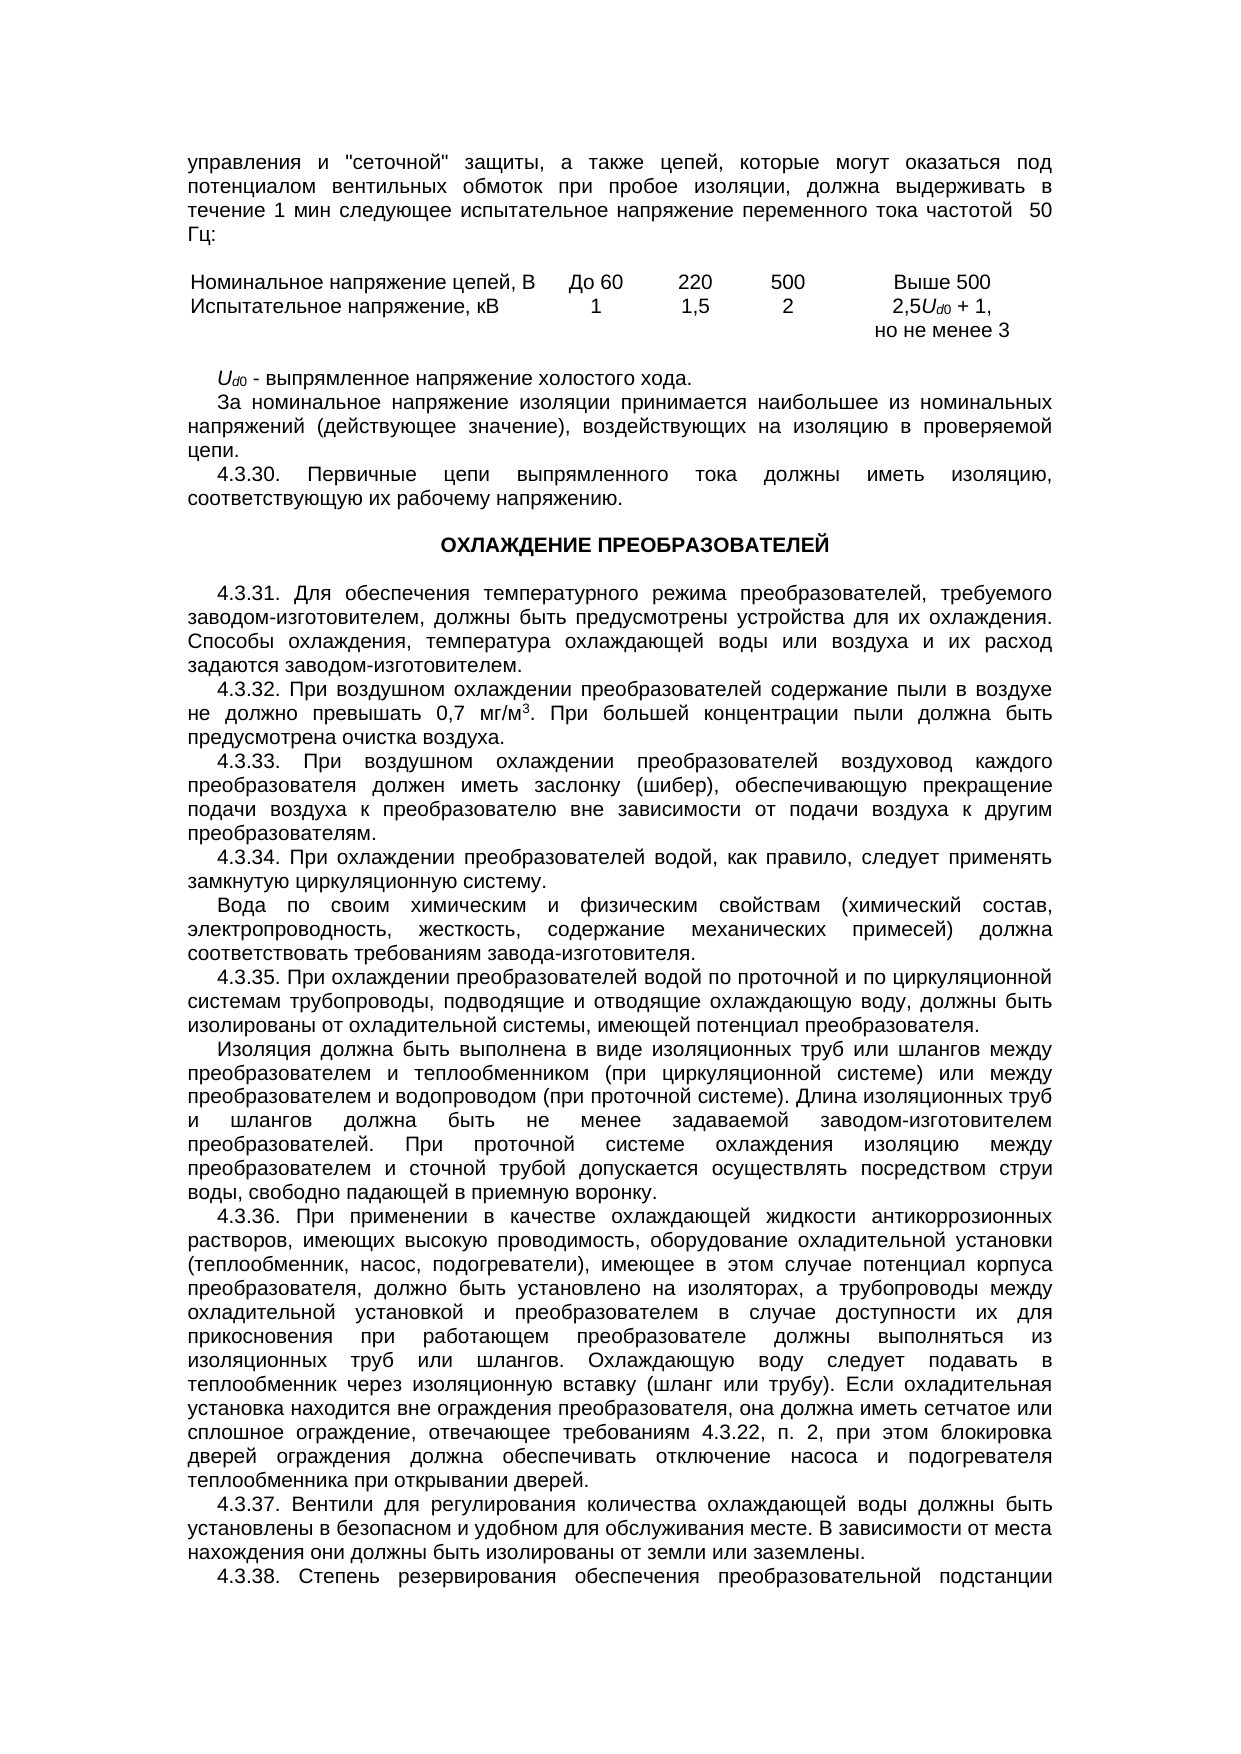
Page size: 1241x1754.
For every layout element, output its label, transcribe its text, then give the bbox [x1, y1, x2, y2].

text Вода по своим химическим и физическим свойствам (химический состав, электропроводность, жесткость, содержание механических примесей) должна соответствовать требованиям завода-изготовителя. [187, 893, 1053, 964]
text 4.3.31. Для обеспечения температурного режима преобразователей, требуемого заводом-изготовителем, должны быть предусмотрены устройства для их охлаждения. Способы охлаждения, температура охлаждающей воды или воздуха и их расход задаются заводом-изготовителем. [187, 581, 1053, 677]
table_cell 2 [745, 294, 831, 342]
text Изоляция должна быть выполнена в виде изоляционных труб или шлангов между преобразователем и теплообменником (при циркуляционной системе) или между преобразователем и водопроводом (при проточной системе). Длина изоляционных труб и шлангов должна быть не менее задаваемой заводом-изготовителем преобразователей. При проточной системе охлаждения изоляцию между преобразователем и сточной трубой допускается осуществлять посредством струи воды, свободно падающей в приемную воронку. [187, 1036, 1053, 1204]
text 4.3.34. При охлаждении преобразователей водой, как правило, следует применять замкнутую циркуляционную систему. [187, 845, 1053, 893]
subtitle ОХЛАЖДЕНИЕ ПРЕОБРАЗОВАТЕЛЕЙ [187, 533, 1053, 557]
table_header 500 [745, 270, 831, 294]
table_header Выше 500 [831, 270, 1053, 294]
text 4.3.30. Первичные цепи выпрямленного тока должны иметь изоляцию, соответствующую их рабочему напряжению. [187, 461, 1053, 509]
table_header Номинальное напряжение цепей, В [187, 270, 546, 294]
table_cell 2,5Ud0 + 1, но не менее 3 [831, 294, 1053, 342]
text 4.3.36. При применении в качестве охлаждающей жидкости антикоррозионных растворов, имеющих высокую проводимость, оборудование охладительной установки (теплообменник, насос, подогреватели), имеющее в этом случае потенциал корпуса преобразователя, должно быть установлено на изоляторах, а трубопроводы между охладительной установкой и преобразователем в случае доступности их для прикосновения при работающем преобразователе должны выполняться из изоляционных труб или шлангов. Охлаждающую воду следует подавать в теплообменник через изоляционную вставку (шланг или трубу). Если охладительная установка находится вне ограждения преобразователя, она должна иметь сетчатое или сплошное ограждение, отвечающее требованиям 4.3.22, п. 2, при этом блокировка дверей ограждения должна обеспечивать отключение насоса и подогревателя теплообменника при открывании дверей. [187, 1204, 1053, 1492]
text 4.3.32. При воздушном охлаждении преобразователей содержание пыли в воздухе не должно превышать 0,7 мг/м3. При большей концентрации пыли должна быть предусмотрена очистка воздуха. [187, 677, 1053, 749]
table_header До 60 [546, 270, 646, 294]
text управления и "сеточной" защиты, а также цепей, которые могут оказаться под потенциалом вентильных обмоток при пробое изоляции, должна выдерживать в течение 1 мин следующее испытательное напряжение переменного тока частотой 50 Гц: [187, 150, 1053, 246]
table_cell 1 [546, 294, 646, 342]
table_cell 1,5 [646, 294, 745, 342]
text За номинальное напряжение изоляции принимается наибольшее из номинальных напряжений (действующее значение), воздействующих на изоляцию в проверяемой цепи. [187, 389, 1053, 461]
text 4.3.33. При воздушном охлаждении преобразователей воздуховод каждого преобразователя должен иметь заслонку (шибер), обеспечивающую прекращение подачи воздуха к преобразователю вне зависимости от подачи воздуха к другим преобразователям. [187, 749, 1053, 845]
text 4.3.38. Степень резервирования обеспечения преобразовательной подстанции [187, 1563, 1053, 1587]
text 4.3.35. При охлаждении преобразователей водой по проточной и по циркуляционной системам трубопроводы, подводящие и отводящие охлаждающую воду, должны быть изолированы от охладительной системы, имеющей потенциал преобразователя. [187, 964, 1053, 1036]
table_header 220 [646, 270, 745, 294]
table_cell Испытательное напряжение, кВ [187, 294, 546, 342]
text Ud0 - выпрямленное напряжение холостого хода. [187, 366, 1053, 389]
text 4.3.37. Вентили для регулирования количества охлаждающей воды должны быть установлены в безопасном и удобном для обслуживания месте. В зависимости от места нахождения они должны быть изолированы от земли или заземлены. [187, 1492, 1053, 1563]
